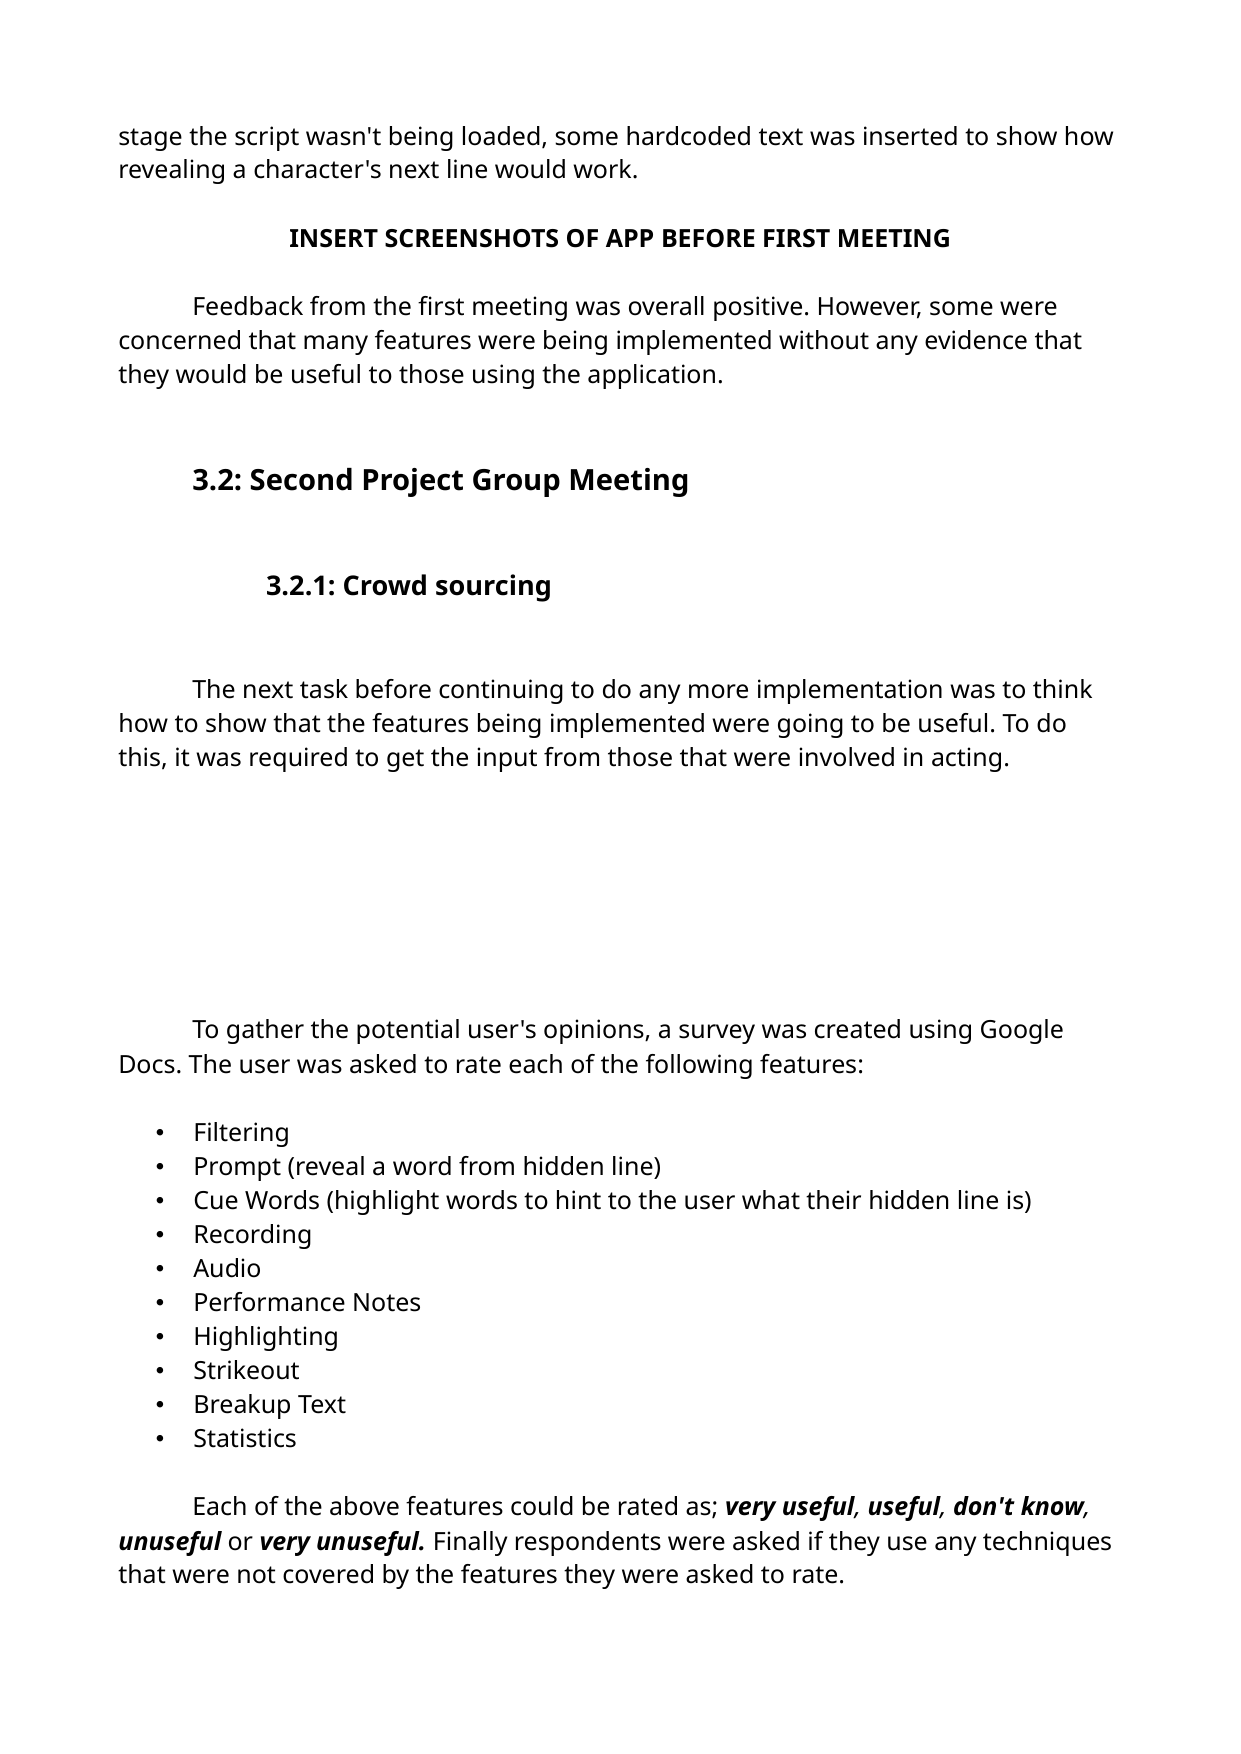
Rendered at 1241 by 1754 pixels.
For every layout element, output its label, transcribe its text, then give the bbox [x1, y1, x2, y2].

text INSERT SCREENSHOTS OF APP BEFORE FIRST MEETING [118, 220, 1122, 254]
text stage the script wasn't being loaded, some hardcoded text was inserted to show how revealing a character's next line would work. [118, 118, 1122, 186]
text Each of the above features could be rated as; very useful, useful, don't know, unuseful or very unuseful. Finally respondents were asked if they use any techniques that were not covered by the features they were asked to rate. [118, 1489, 1122, 1591]
list Prompt (reveal a word from hidden line) [156, 1148, 1122, 1182]
text 3.2.1: Crowd sourcing [118, 567, 1122, 603]
text To gather the potential user's opinions, a survey was created using Google Docs. The user was asked to rate each of the following features: [118, 1012, 1122, 1080]
list Filtering [156, 1114, 1122, 1148]
list Performance Notes [156, 1285, 1122, 1319]
text Feedback from the first meeting was overall positive. However, some were concerned that many features were being implemented without any evidence that they would be useful to those using the application. [118, 288, 1122, 391]
text The next task before continuing to do any more implementation was to think how to show that the features being implemented were going to be useful. To do this, it was required to get the input from those that were involved in acting. [118, 672, 1122, 774]
list Audio [156, 1251, 1122, 1285]
list Recording [156, 1217, 1122, 1251]
text 3.2: Second Project Group Meeting [118, 459, 1122, 498]
list Cue Words (highlight words to hint to the user what their hidden line is) [156, 1182, 1122, 1217]
list Statistics [156, 1421, 1122, 1455]
list Strikeout [156, 1353, 1122, 1387]
list Breakup Text [156, 1387, 1122, 1421]
list Highlighting [156, 1319, 1122, 1353]
